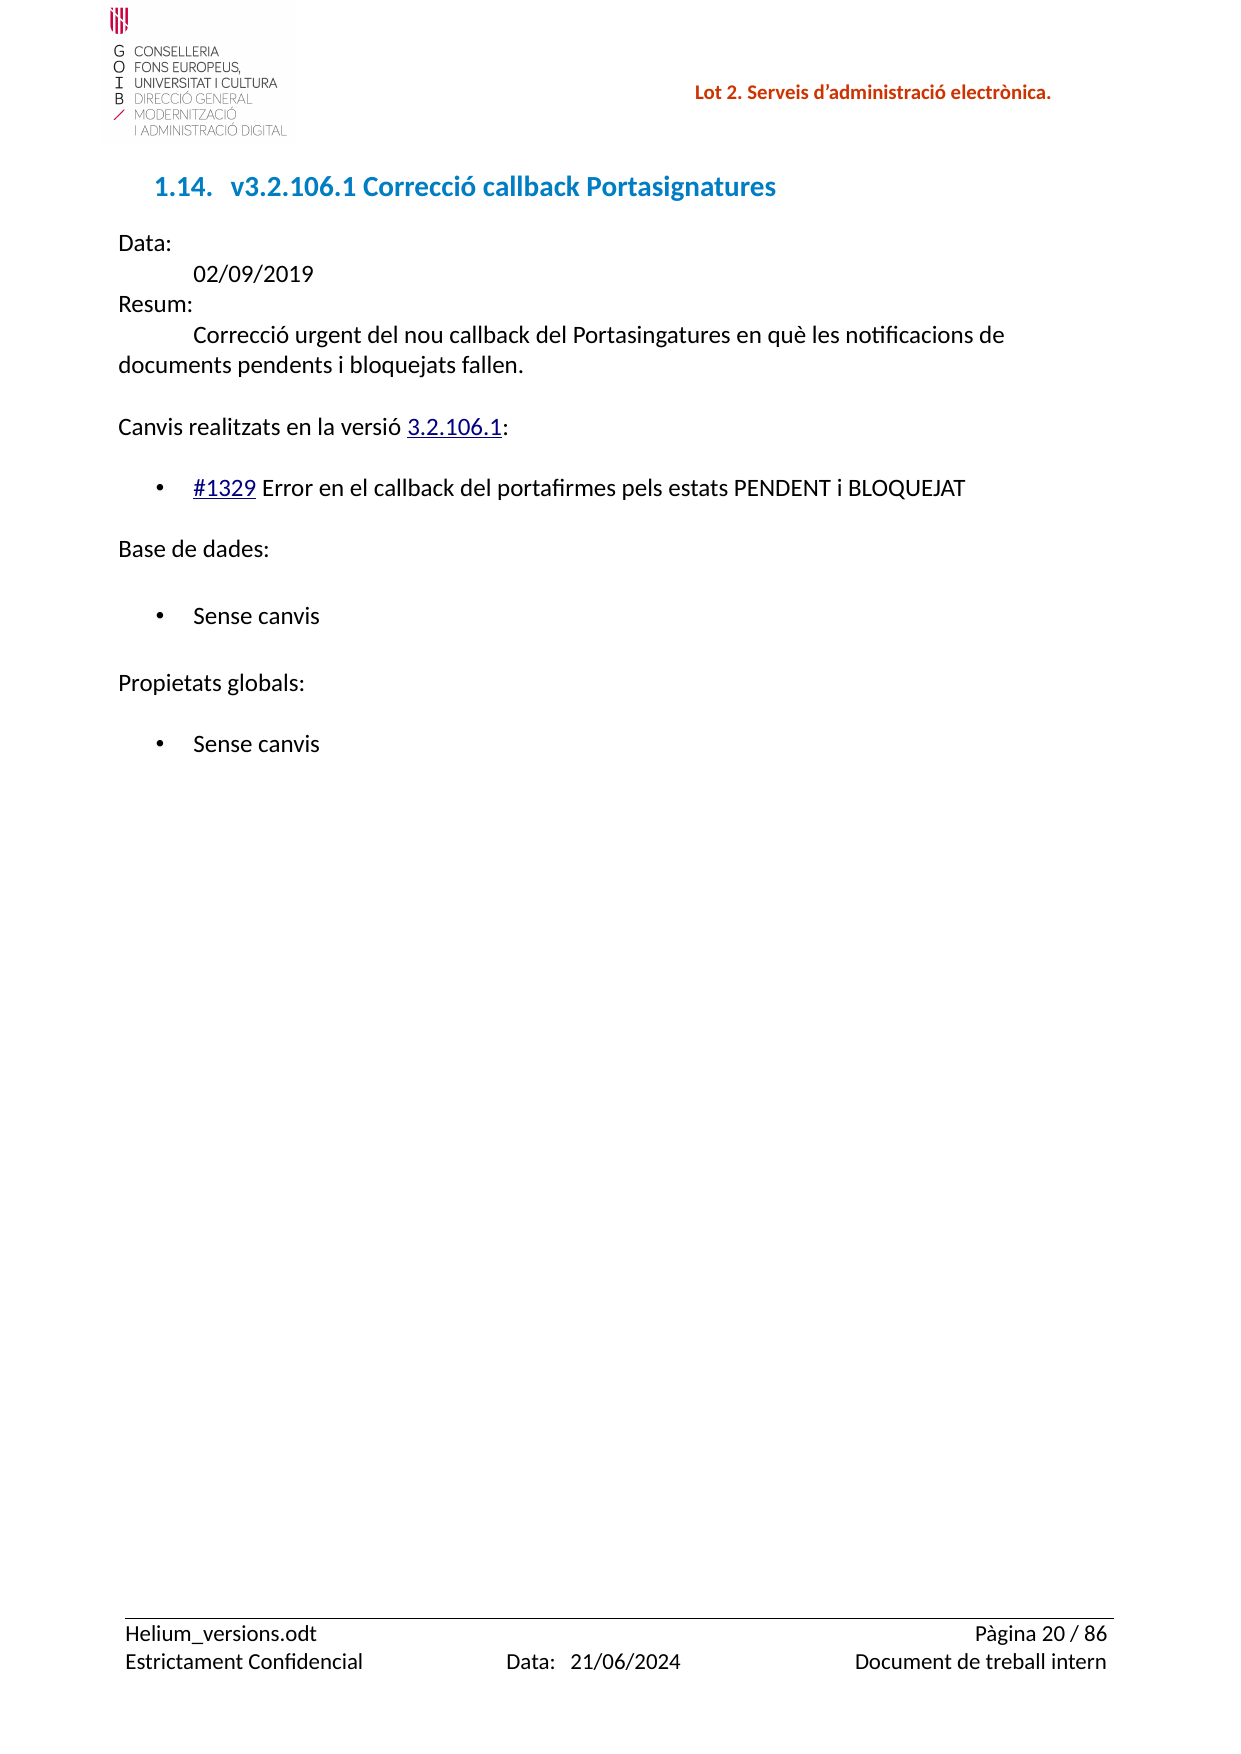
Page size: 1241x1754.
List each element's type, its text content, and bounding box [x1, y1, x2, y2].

text Canvis realitzats en la versió 3.2.106.1: [118, 411, 1122, 441]
text Data: [118, 228, 1122, 258]
text Base de dades: [118, 533, 1122, 563]
text 02/09/2019 [118, 258, 1122, 289]
picture [100, 0, 297, 144]
list #1329 Error en el callback del portafirmes pels estats PENDENT i BLOQUEJAT [156, 472, 1122, 502]
text Propietats globals: [118, 667, 1122, 697]
subtitle v3.2.106.1 Correcció callback Portasignatures [153, 168, 1122, 204]
list Sense canvis [156, 728, 1122, 758]
list Sense canvis [156, 600, 1122, 630]
text Resum: [118, 289, 1122, 319]
text Correcció urgent del nou callback del Portasingatures en què les notificacions de documents pendents i bloquejats fallen. [118, 319, 1122, 380]
